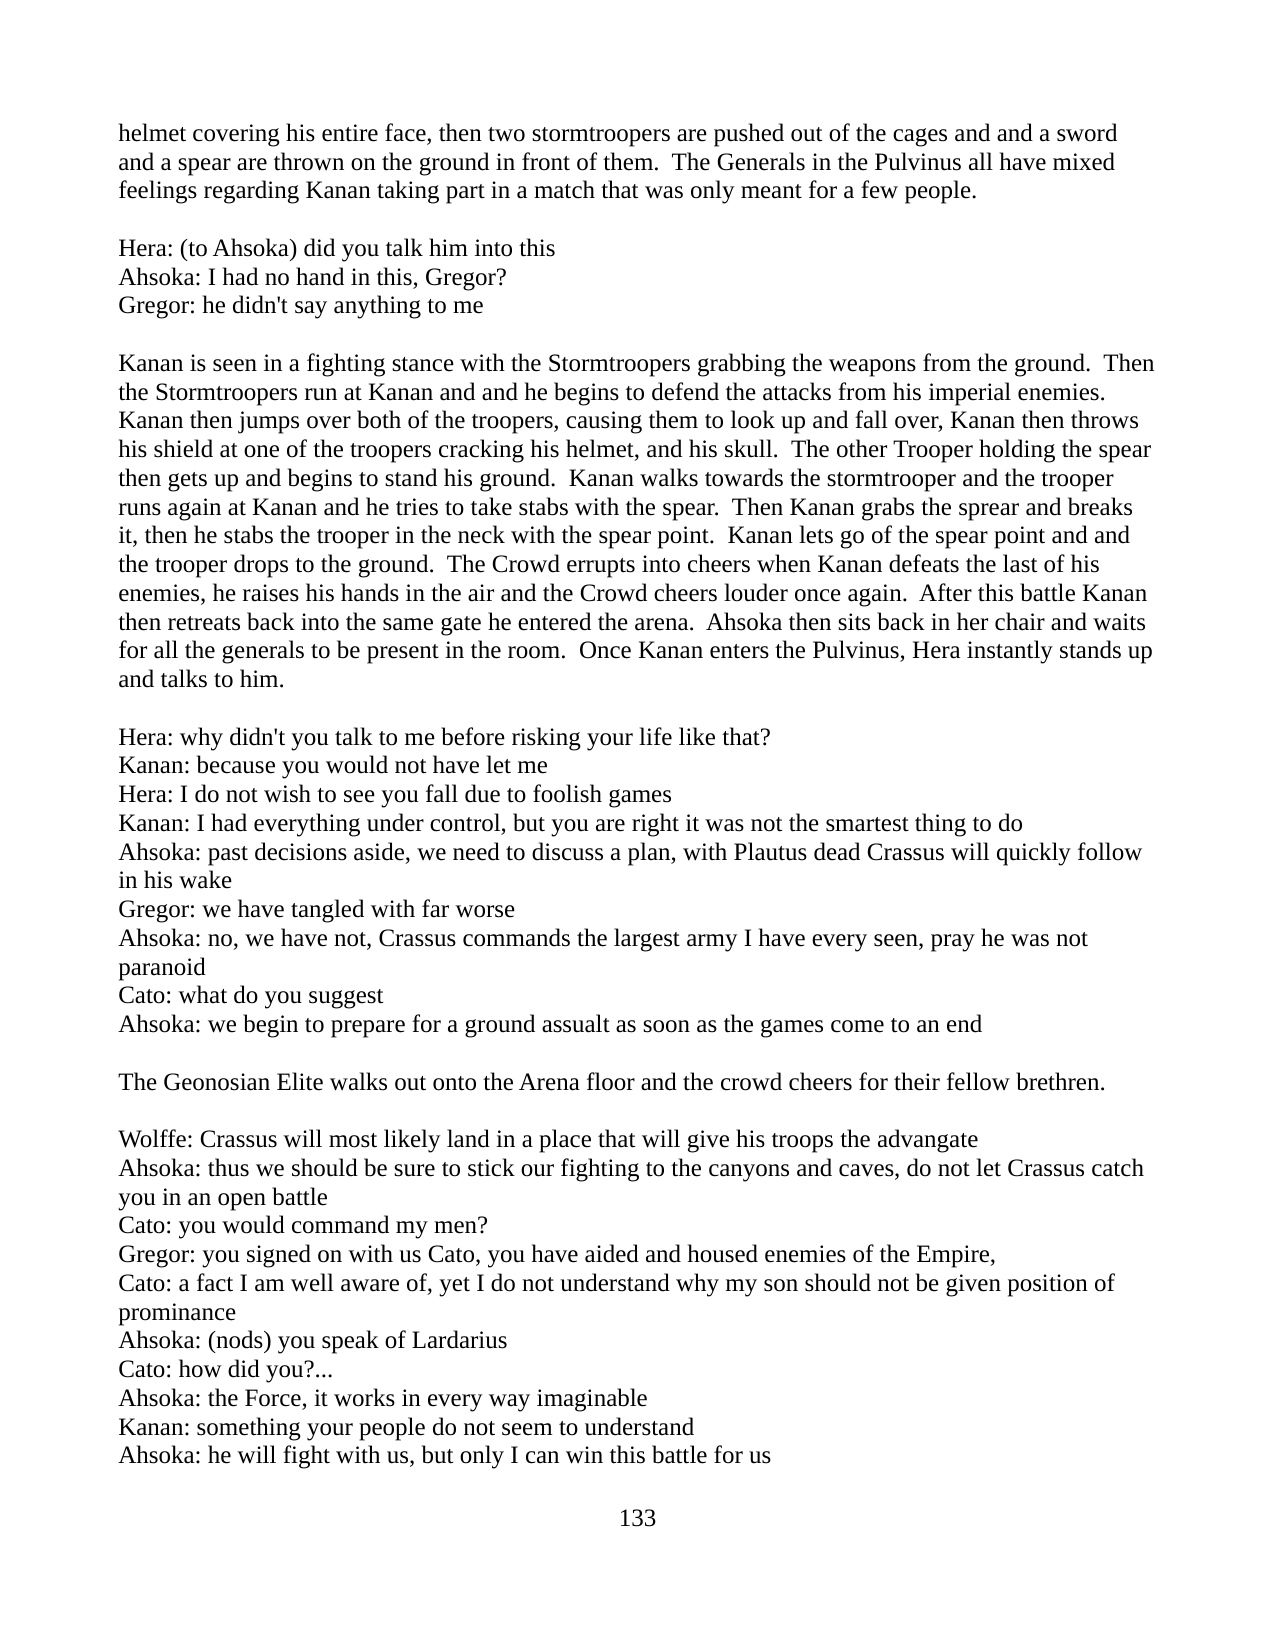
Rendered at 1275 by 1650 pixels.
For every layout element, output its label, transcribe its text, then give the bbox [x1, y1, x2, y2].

text Kanan is seen in a fighting stance with the Stormtroopers grabbing the weapons from the ground. Then the Stormtroopers run at Kanan and and he begins to defend the attacks from his imperial enemies. Kanan then jumps over both of the troopers, causing them to look up and fall over, Kanan then throws his shield at one of the troopers cracking his helmet, and his skull. The other Trooper holding the spear then gets up and begins to stand his ground. Kanan walks towards the stormtrooper and the trooper runs again at Kanan and he tries to take stabs with the spear. Then Kanan grabs the sprear and breaks it, then he stabs the trooper in the neck with the spear point. Kanan lets go of the spear point and and the trooper drops to the ground. The Crowd errupts into cheers when Kanan defeats the last of his enemies, he raises his hands in the air and the Crowd cheers louder once again. After this battle Kanan then retreats back into the same gate he entered the arena. Ahsoka then sits back in her chair and waits for all the generals to be present in the room. Once Kanan enters the Pulvinus, Hera instantly stands up and talks to him. [118, 348, 1157, 693]
text Ahsoka: the Force, it works in every way imaginable [118, 1383, 1157, 1412]
text helmet covering his entire face, then two stormtroopers are pushed out of the cages and and a sword and a spear are thrown on the ground in front of them. The Generals in the Pulvinus all have mixed feelings regarding Kanan taking part in a match that was only meant for a few people. [118, 118, 1157, 204]
text Cato: how did you?... [118, 1354, 1157, 1383]
text Cato: you would command my men? [118, 1211, 1157, 1239]
text Kanan: something your people do not seem to understand [118, 1412, 1157, 1441]
text Gregor: he didn't say anything to me [118, 291, 1157, 319]
text Cato: a fact I am well aware of, yet I do not understand why my son should not be given position of prominance [118, 1268, 1157, 1326]
text Ahsoka: (nods) you speak of Lardarius [118, 1326, 1157, 1354]
text Kanan: I had everything under control, but you are right it was not the smartest thing to do [118, 808, 1157, 837]
text Ahsoka: we begin to prepare for a ground assualt as soon as the games come to an end [118, 1009, 1157, 1038]
text Cato: what do you suggest [118, 981, 1157, 1009]
text Ahsoka: I had no hand in this, Gregor? [118, 262, 1157, 291]
text Ahsoka: no, we have not, Crassus commands the largest army I have every seen, pray he was not paranoid [118, 923, 1157, 981]
text Ahsoka: thus we should be sure to stick our fighting to the canyons and caves, do not let Crassus catch you in an open battle [118, 1153, 1157, 1211]
text Kanan: because you would not have let me [118, 751, 1157, 779]
text Wolffe: Crassus will most likely land in a place that will give his troops the advangate [118, 1124, 1157, 1153]
text Hera: (to Ahsoka) did you talk him into this [118, 233, 1157, 262]
text The Geonosian Elite walks out onto the Arena floor and the crowd cheers for their fellow brethren. [118, 1067, 1157, 1096]
text Gregor: you signed on with us Cato, you have aided and housed enemies of the Empire, [118, 1239, 1157, 1268]
text Ahsoka: past decisions aside, we need to discuss a plan, with Plautus dead Crassus will quickly follow in his wake [118, 837, 1157, 894]
text Gregor: we have tangled with far worse [118, 894, 1157, 923]
text Hera: why didn't you talk to me before risking your life like that? [118, 722, 1157, 751]
text Hera: I do not wish to see you fall due to foolish games [118, 779, 1157, 808]
text Ahsoka: he will fight with us, but only I can win this battle for us [118, 1441, 1157, 1469]
